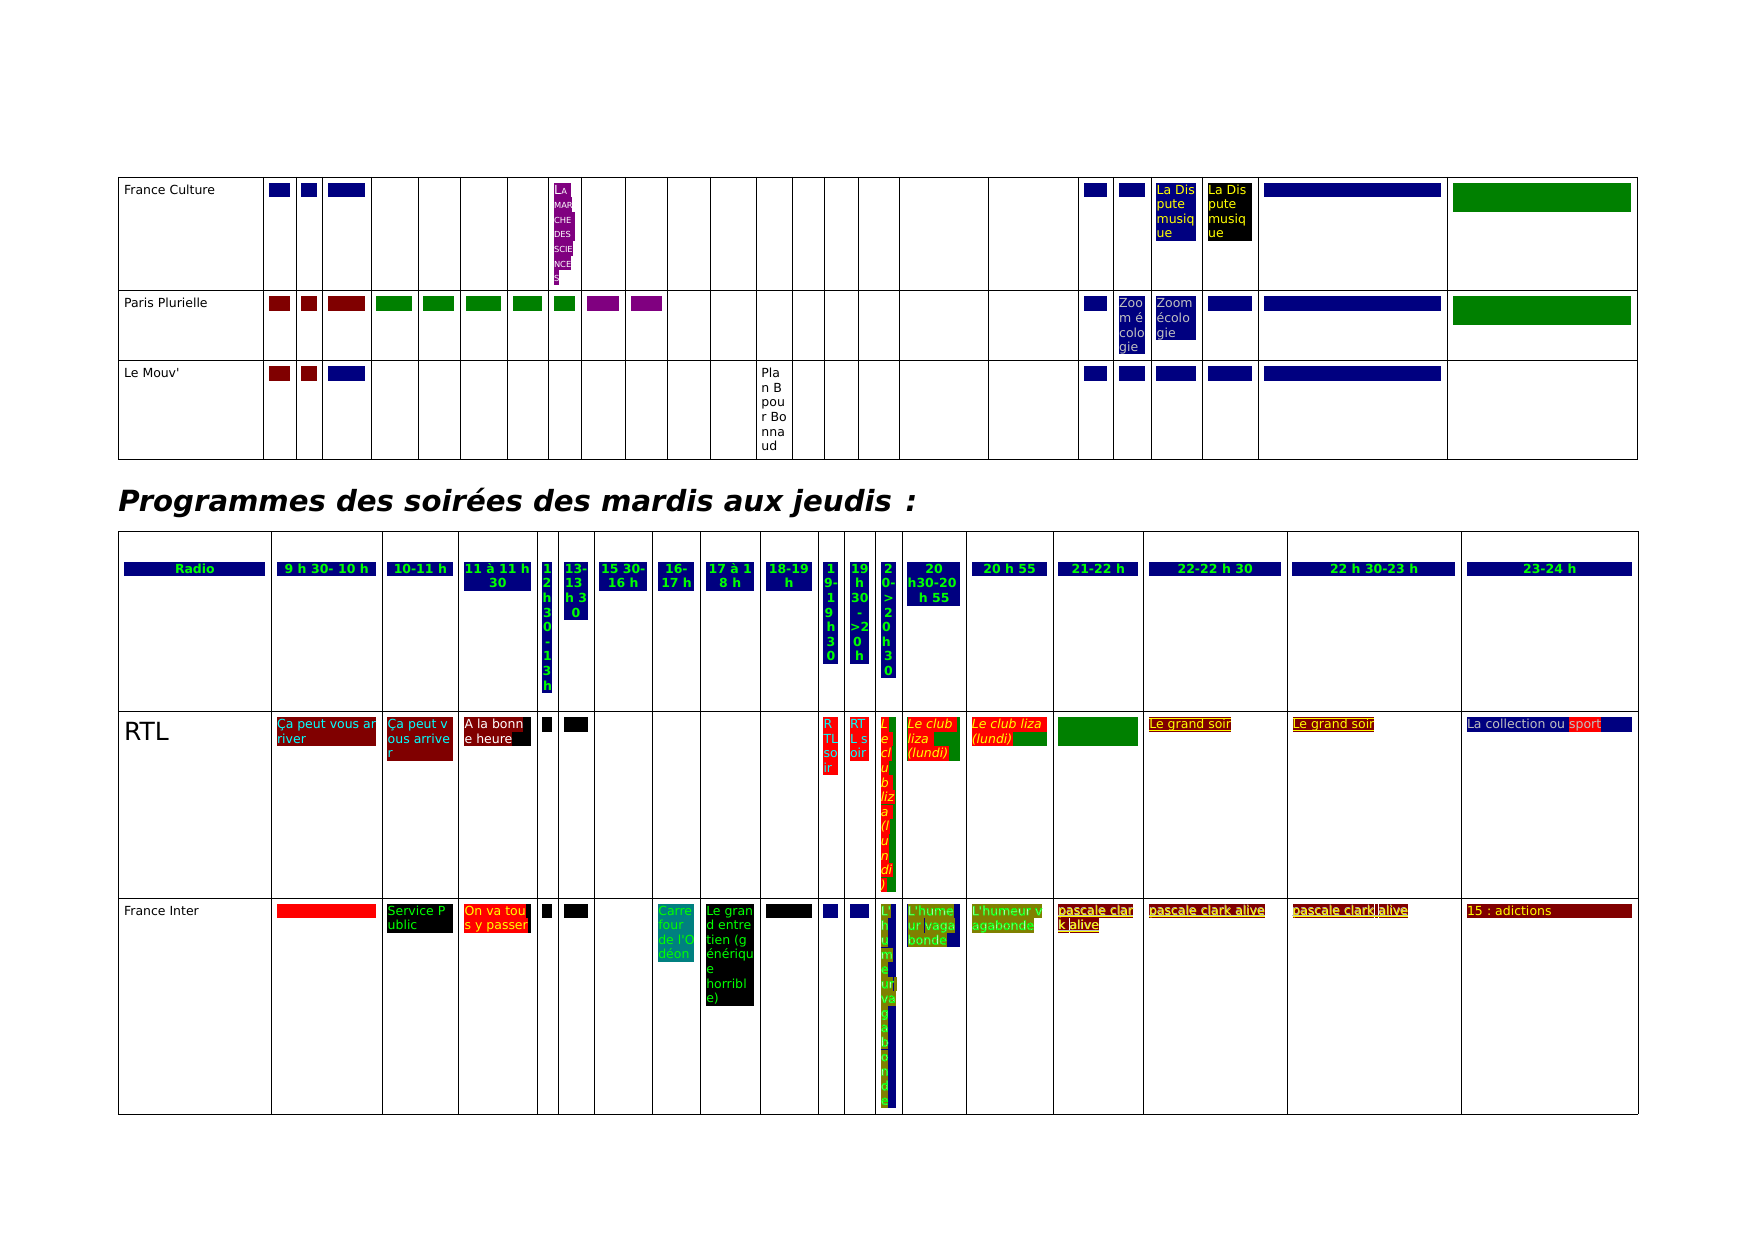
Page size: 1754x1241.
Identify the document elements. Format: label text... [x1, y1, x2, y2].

table_cell [900, 361, 988, 459]
table_cell Zoom écologie [1152, 291, 1202, 360]
table_header 22-22 h 30 [1144, 532, 1287, 711]
table_cell La Dispute musique [1152, 178, 1202, 290]
table_header 22 h 30-23 h [1288, 532, 1461, 711]
table_cell [989, 178, 1078, 290]
table_cell L'humeur vagabonde [903, 899, 966, 1113]
table_cell [264, 361, 296, 459]
table_cell Le club liza (lundi) [967, 712, 1053, 898]
table_cell [711, 361, 756, 459]
table_cell [372, 361, 418, 459]
table_cell pascale clark alive [1144, 899, 1287, 1113]
table_cell [1259, 178, 1447, 290]
table_cell [372, 178, 418, 290]
table_cell France Culture [119, 178, 263, 290]
table_cell Service Public [383, 899, 458, 1113]
table_header Radio [119, 532, 271, 711]
table_cell [582, 291, 625, 360]
table_header 19 h 30->20 h [845, 532, 875, 711]
table_cell [549, 361, 581, 459]
table_cell [859, 361, 899, 459]
table_header 16-17 h [653, 532, 700, 711]
table_cell [549, 291, 581, 360]
table_header 17 à 18 h [701, 532, 760, 711]
table_cell [761, 899, 818, 1113]
table_cell [461, 291, 507, 360]
table_cell [900, 291, 988, 360]
table_cell [757, 178, 792, 290]
table_cell [845, 899, 875, 1113]
table_cell [1079, 178, 1113, 290]
table_cell [626, 361, 667, 459]
table_cell [1203, 291, 1258, 360]
table_cell [297, 361, 322, 459]
table_cell RTL soir [819, 712, 844, 898]
subtitle Programmes des soirées des mardis aux jeudis : [118, 484, 1636, 518]
table_cell [793, 291, 824, 360]
table_cell Ça peut vous arriver [383, 712, 458, 898]
table_cell pascale clark alive [1288, 899, 1461, 1113]
table_cell Le grand soir [1288, 712, 1461, 898]
table_header 12 h 30-13 h [538, 532, 558, 711]
table_cell [419, 291, 460, 360]
table_cell [989, 291, 1078, 360]
table_cell Plan B pour Bonnaud [757, 361, 792, 459]
table_cell [1079, 361, 1113, 459]
table_cell RTL [119, 712, 271, 898]
table_cell [461, 178, 507, 290]
table_cell On va tous y passer [459, 899, 537, 1113]
table_cell [559, 712, 594, 898]
table_cell La marche des sciences [549, 178, 581, 290]
table_cell [419, 361, 460, 459]
table_cell [1448, 178, 1637, 290]
table_cell [793, 178, 824, 290]
table_cell A la bonne heure [459, 712, 537, 898]
table_cell [711, 291, 756, 360]
table_cell [825, 361, 858, 459]
table_cell [761, 712, 818, 898]
table_cell [272, 899, 382, 1113]
table_cell Le club liza (lundi) [903, 712, 966, 898]
table_cell [825, 178, 858, 290]
table_cell [1152, 361, 1202, 459]
table_cell [668, 291, 710, 360]
table_cell L'humeur vagabonde [876, 899, 902, 1113]
table_cell [757, 291, 792, 360]
table_cell Zoom écologie [1114, 291, 1151, 360]
table_cell [508, 291, 548, 360]
table_cell [323, 291, 371, 360]
table_cell [595, 712, 652, 898]
table_cell France Inter [119, 899, 271, 1113]
table_cell [508, 361, 548, 459]
table_cell [264, 291, 296, 360]
table_cell [1114, 178, 1151, 290]
table_cell [825, 291, 858, 360]
table_cell [264, 178, 296, 290]
table_cell 15 : adictions [1462, 899, 1638, 1113]
table_cell RTL soir [845, 712, 875, 898]
table_cell [711, 178, 756, 290]
table_cell pascale clark alive [1054, 899, 1143, 1113]
table_cell [900, 178, 988, 290]
table_cell [1448, 291, 1637, 360]
table_cell [1448, 361, 1637, 459]
table_header 23-24 h [1462, 532, 1638, 711]
table_cell [323, 361, 371, 459]
table_cell [297, 178, 322, 290]
table_cell [668, 361, 710, 459]
table_cell [701, 712, 760, 898]
table_cell [461, 361, 507, 459]
table_header 11 à 11 h 30 [459, 532, 537, 711]
table_cell La collection ou sport [1462, 712, 1638, 898]
table_cell [297, 291, 322, 360]
table_cell [1203, 361, 1258, 459]
table_cell [668, 178, 710, 290]
table_cell [793, 361, 824, 459]
table_cell La Dispute musique [1203, 178, 1258, 290]
table_cell [1079, 291, 1113, 360]
table_cell Le Mouv' [119, 361, 263, 459]
table_cell Paris Plurielle [119, 291, 263, 360]
table_cell [582, 361, 625, 459]
table_header 21-22 h [1054, 532, 1143, 711]
table_cell [626, 178, 667, 290]
table_cell [323, 178, 371, 290]
table_header 20 h30-20 h 55 [903, 532, 966, 711]
table_header 18-19 h [761, 532, 818, 711]
table_cell [653, 712, 700, 898]
table_cell [859, 291, 899, 360]
table_cell [559, 899, 594, 1113]
table_cell [582, 178, 625, 290]
table_header 20 h 55 [967, 532, 1053, 711]
table_header 20->20 h 30 [876, 532, 902, 711]
table_cell [419, 178, 460, 290]
table_cell Le grand entretien (générique horrible) [701, 899, 760, 1113]
table_cell Carrefour de l'Odéon [653, 899, 700, 1113]
table_cell [819, 899, 844, 1113]
table_cell [1259, 291, 1447, 360]
table_cell [989, 361, 1078, 459]
table_cell Le grand soir [1144, 712, 1287, 898]
table_cell [1054, 712, 1143, 898]
table_cell [1114, 361, 1151, 459]
table_cell L'humeur vagabonde [967, 899, 1053, 1113]
table_cell [859, 178, 899, 290]
table_header 13-13 h 30 [559, 532, 594, 711]
table_header 19-19 h 30 [819, 532, 844, 711]
table_cell Ça peut vous arriver [272, 712, 382, 898]
table_cell [626, 291, 667, 360]
table_cell [595, 899, 652, 1113]
table_cell [372, 291, 418, 360]
table_cell [538, 899, 558, 1113]
table_cell [1259, 361, 1447, 459]
table_header 15 30-16 h [595, 532, 652, 711]
table_cell Le club liza (lundi) [876, 712, 902, 898]
table_header 9 h 30- 10 h [272, 532, 382, 711]
table_cell [538, 712, 558, 898]
table_header 10-11 h [383, 532, 458, 711]
table_cell [508, 178, 548, 290]
